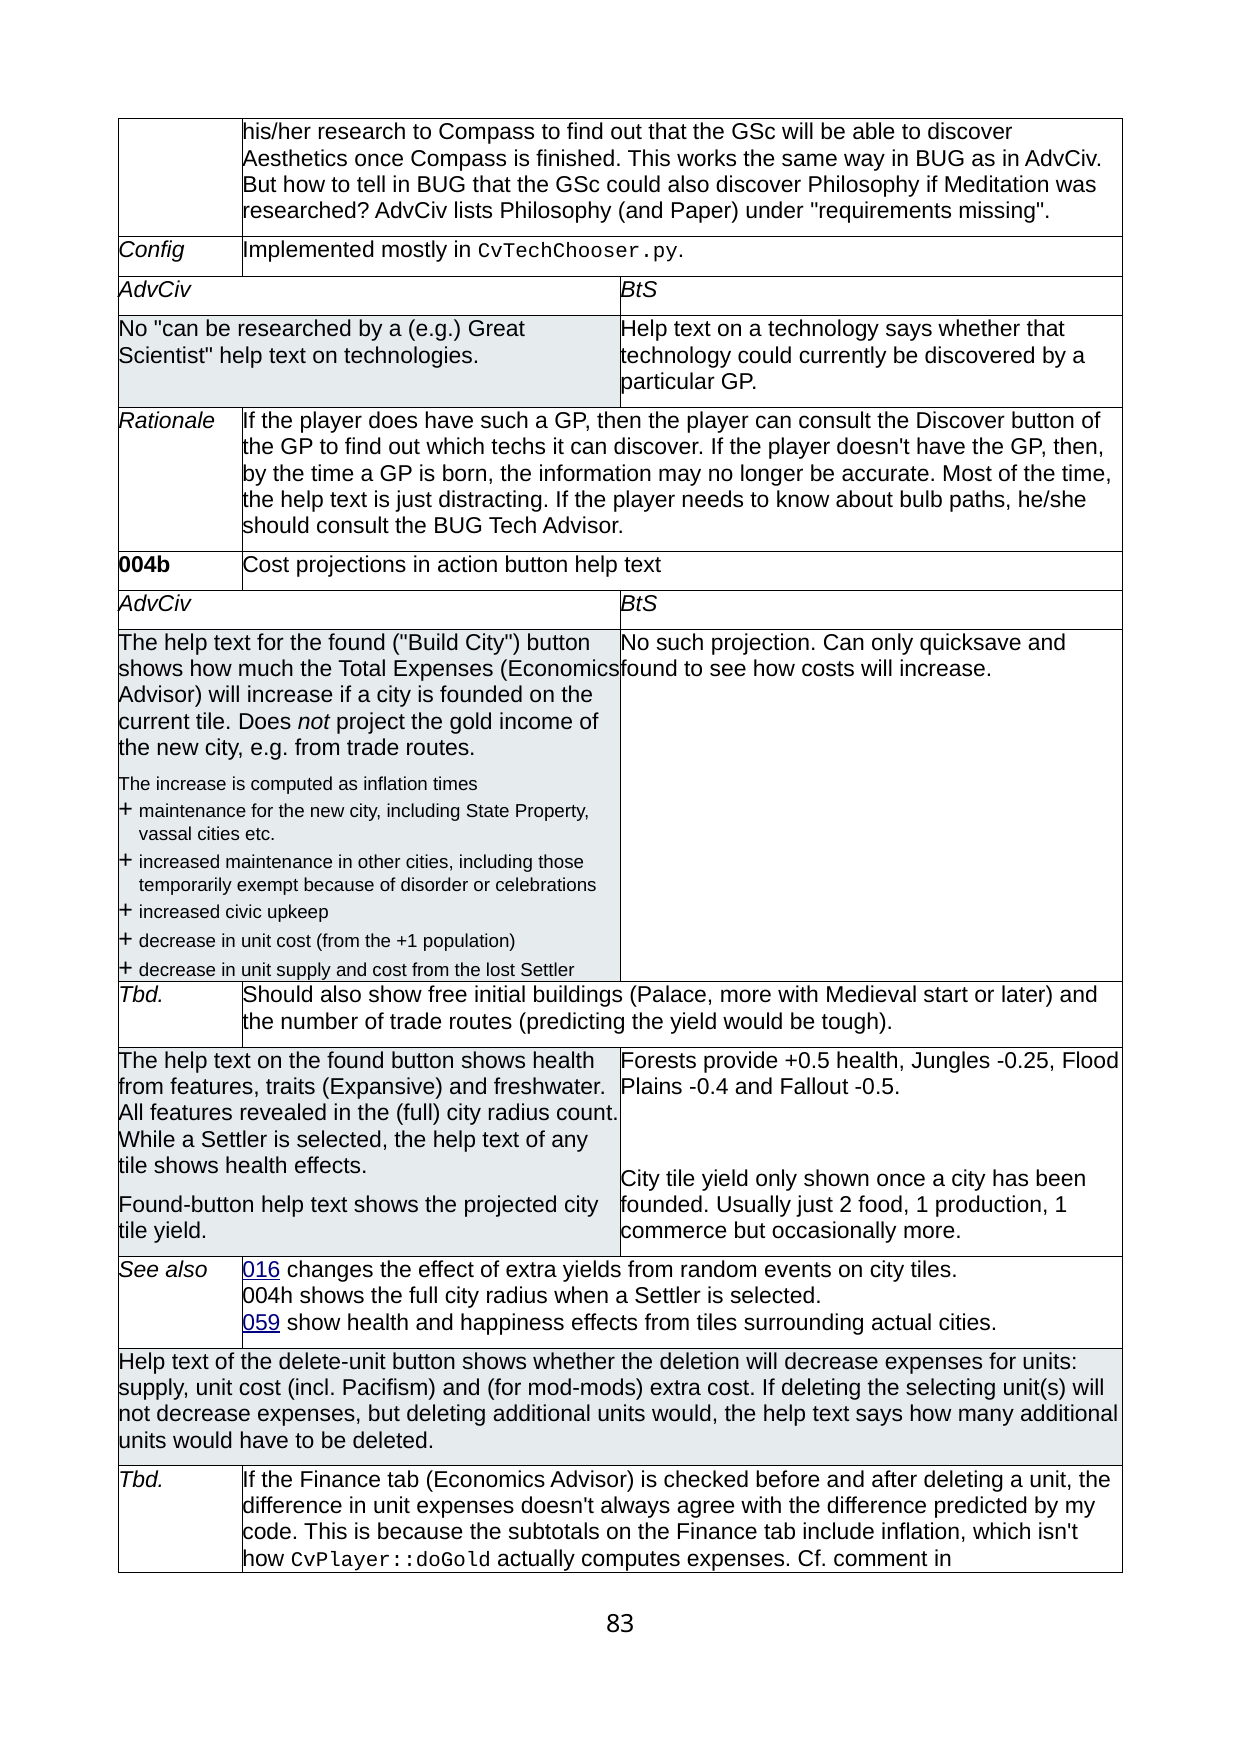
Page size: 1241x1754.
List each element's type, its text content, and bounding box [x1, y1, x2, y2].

table_cell Help text on a technology says whether that technology could currently be discovered by a particular GP. [621, 316, 1122, 407]
table_cell Should also show free initial buildings (Palace, more with Medieval start or later) and the number of trade routes (predicting the yield would be tough). [243, 982, 1122, 1047]
table_cell Forests provide +0.5 health, Jungles -0.25, Flood Plains -0.4 and Fallout -0.5. City tile yield only shown once a city has been founded. Usually just 2 food, 1 production, 1 commerce but occasionally more. [621, 1048, 1122, 1256]
table_cell Implemented mostly in CvTechChooser.py. [243, 237, 1122, 276]
table_cell his/her research to Compass to find out that the GSc will be able to discover Aesthetics once Compass is finished. This works the same way in BUG as in AdvCiv. But how to tell in BUG that the GSc could also discover Philosophy if Meditation was researched? AdvCiv lists Philosophy (and Paper) under "requirements missing". [243, 119, 1122, 236]
table_cell Rationale [119, 408, 242, 551]
table_cell 016 changes the effect of extra yields from random events on city tiles. 004h shows the full city radius when a Settler is selected. 059 show health and happiness effects from tiles surrounding actual cities. [243, 1257, 1122, 1347]
table_cell The help text on the found button shows health from features, traits (Expansive) and freshwater. All features revealed in the (full) city radius count. While a Settler is selected, the help text of any tile shows health effects. Found-button help text shows the projected city tile yield. [119, 1048, 620, 1256]
table_cell Tbd. [119, 1466, 242, 1572]
table_cell BtS [621, 591, 1122, 629]
table_cell The help text for the found ("Build City") button shows how much the Total Expenses (Economics Advisor) will increase if a city is founded on the current tile. Does not project the gold income of the new city, e.g. from trade routes. The increase is computed as inflation times maintenance for the new city, including State Property, vassal cities etc. increased maintenance in other cities, including those temporarily exempt because of disorder or celebrations increased civic upkeep decrease in unit cost (from the +1 population) decrease in unit supply and cost from the lost Settler [119, 630, 620, 981]
table_cell Tbd. [119, 982, 242, 1047]
table_cell If the Finance tab (Economics Advisor) is checked before and after deleting a unit, the difference in unit expenses doesn't always agree with the difference predicted by my code. This is because the subtotals on the Finance tab include inflation, which isn't how CvPlayer::doGold actually computes expenses. Cf. comment in [243, 1466, 1122, 1572]
table_cell AdvCiv [119, 277, 620, 315]
table_cell BtS [621, 277, 1122, 315]
table_cell Config [119, 237, 242, 276]
table_cell AdvCiv [119, 591, 620, 629]
table_cell Cost projections in action button help text [243, 552, 1122, 590]
table_cell If the player does have such a GP, then the player can consult the Discover button of the GP to find out which techs it can discover. If the player doesn't have the GP, then, by the time a GP is born, the information may no longer be accurate. Most of the time, the help text is just distracting. If the player needs to know about bulb paths, he/she should consult the BUG Tech Advisor. [243, 408, 1122, 551]
table_cell No "can be researched by a (e.g.) Great Scientist" help text on technologies. [119, 316, 620, 407]
table_cell [119, 119, 242, 236]
table_cell No such projection. Can only quicksave and found to see how costs will increase. [621, 630, 1122, 981]
table_cell 004b [119, 552, 242, 590]
table_cell See also [119, 1257, 242, 1347]
table_cell Help text of the delete-unit button shows whether the deletion will decrease expenses for units: supply, unit cost (incl. Pacifism) and (for mod-mods) extra cost. If deleting the selecting unit(s) will not decrease expenses, but deleting additional units would, the help text says how many additional units would have to be deleted. [119, 1349, 1122, 1465]
